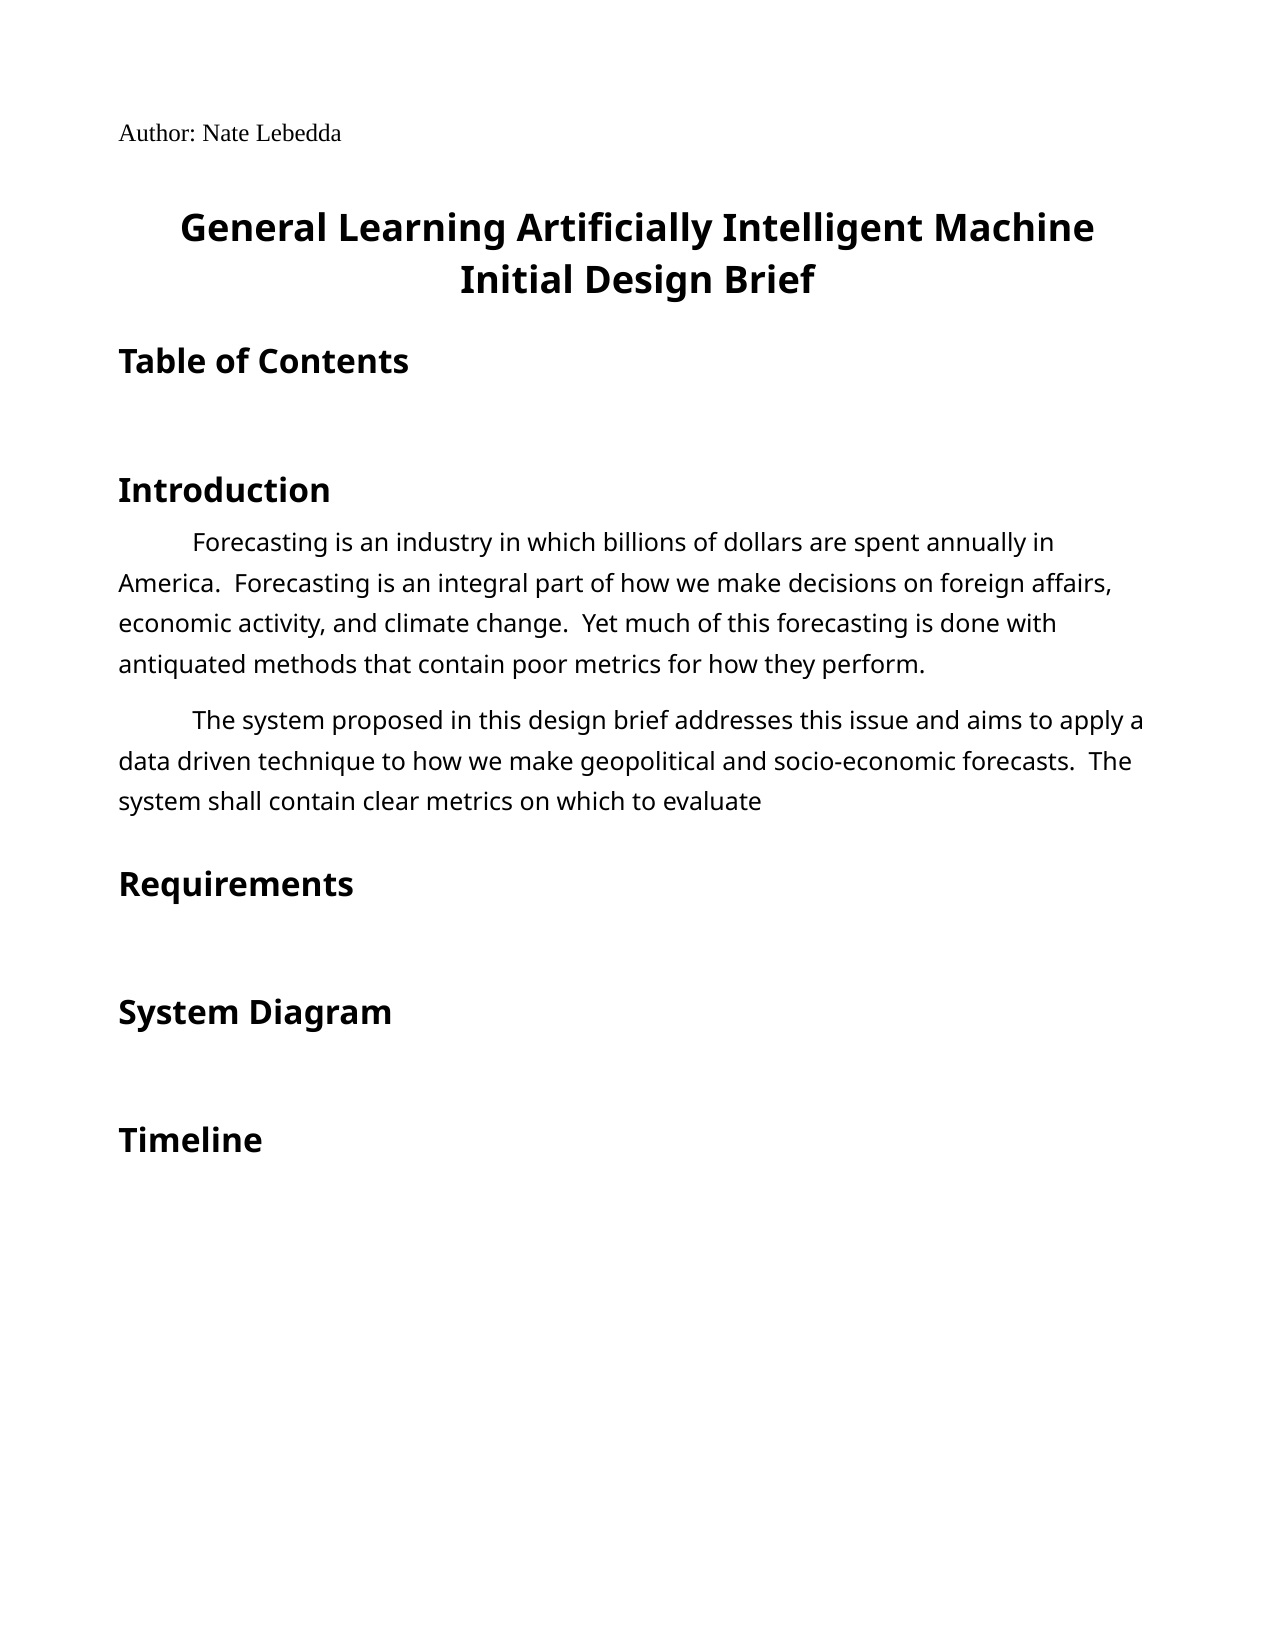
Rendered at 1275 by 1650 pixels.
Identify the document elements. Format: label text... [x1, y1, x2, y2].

subtitle Timeline [118, 1116, 1157, 1162]
subtitle Introduction [118, 466, 1157, 512]
subtitle Table of Contents [118, 338, 1157, 384]
subtitle General Learning Artificially Intelligent Machine Initial Design Brief [118, 201, 1157, 305]
subtitle System Diagram [118, 988, 1157, 1034]
text The system proposed in this design brief addresses this issue and aims to apply a data driven technique to how we make geopolitical and socio-economic forecasts. The system shall contain clear metrics on which to evaluate [118, 702, 1157, 818]
text Forecasting is an industry in which billions of dollars are spent annually in America. Forecasting is an integral part of how we make decisions on foreign affairs, economic activity, and climate change. Yet much of this forecasting is done with antiquated methods that contain poor metrics for how they perform. [118, 524, 1157, 681]
subtitle Requirements [118, 860, 1157, 906]
